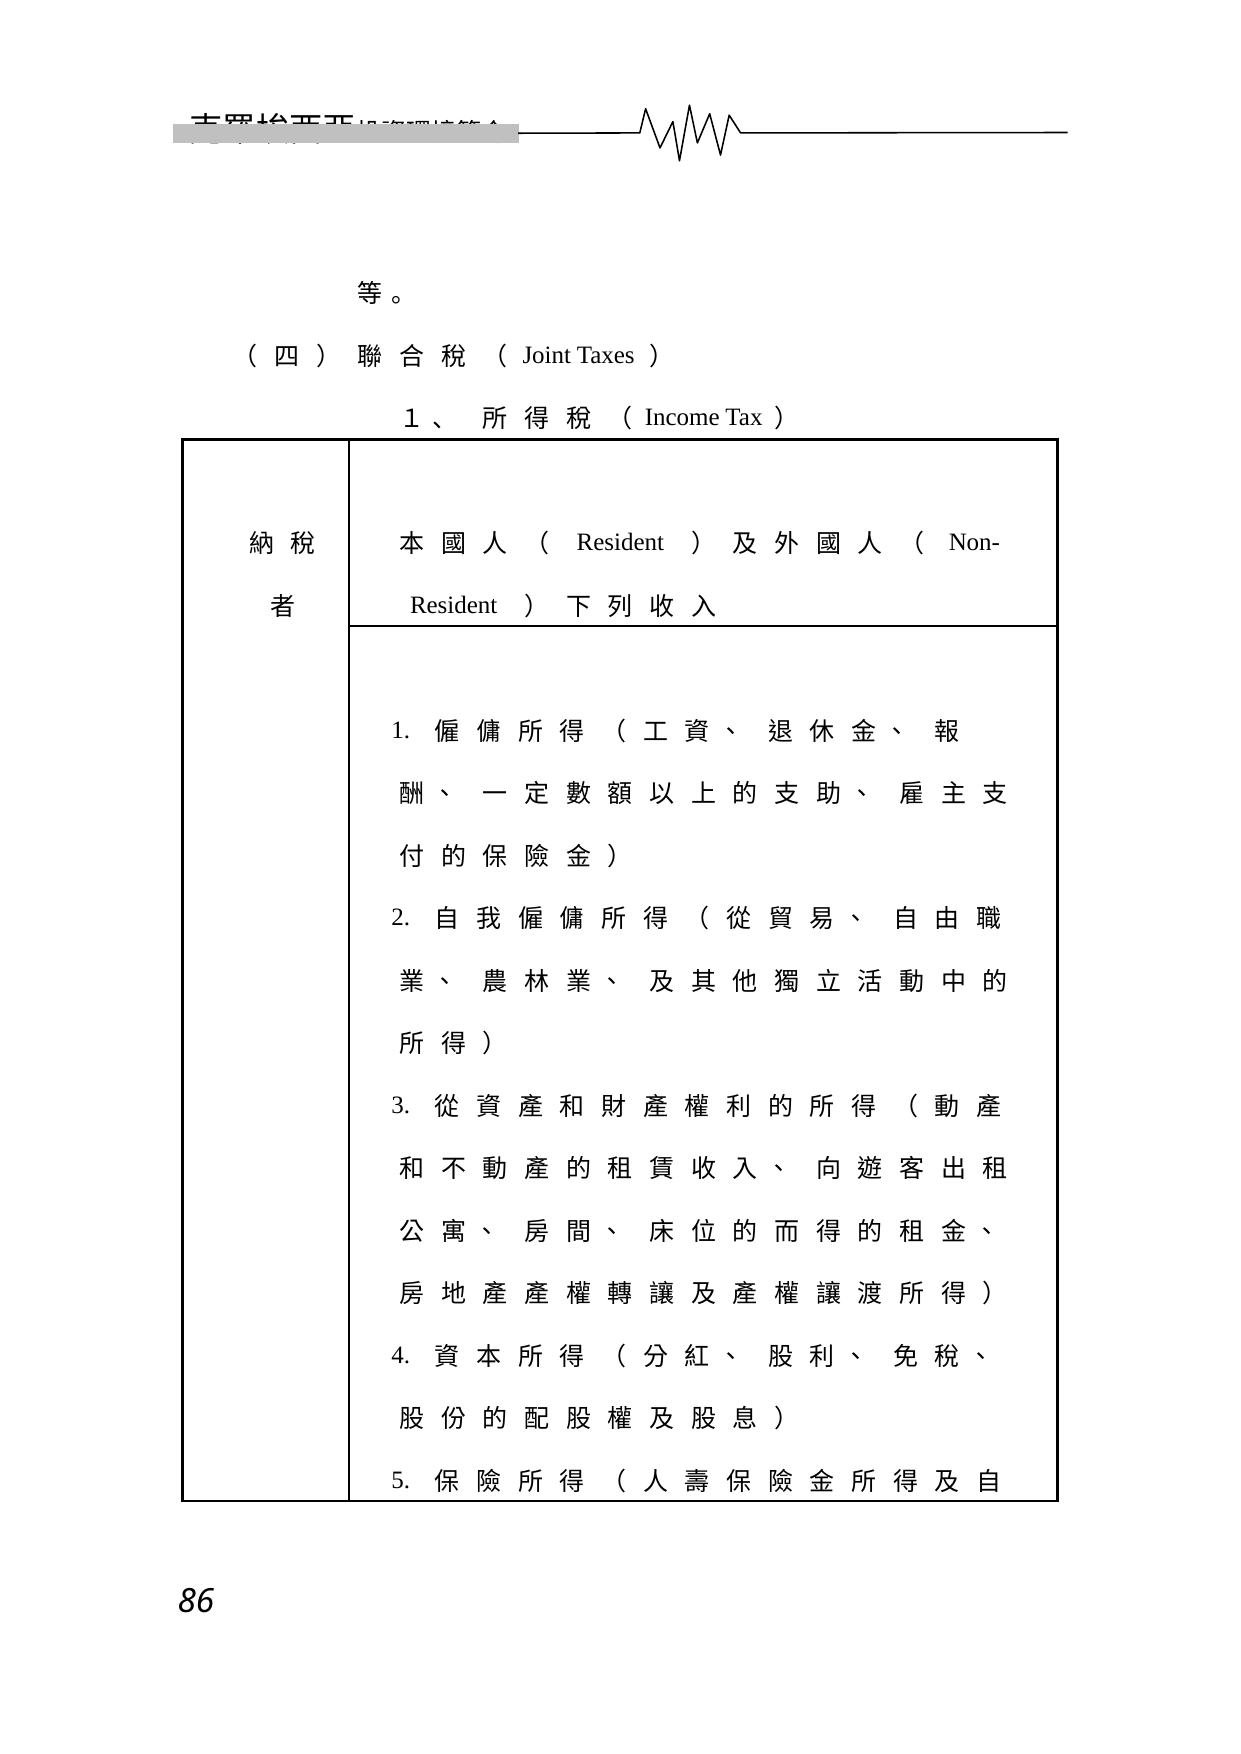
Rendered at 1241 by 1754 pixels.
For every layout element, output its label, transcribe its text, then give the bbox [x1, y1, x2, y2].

text 等。 [281, 250, 1058, 313]
table_header 納稅者 [184, 441, 348, 1500]
table_cell 1. 僱傭所得（工資、退休金、報酬、一定數額以上的支助、雇主支付的保險金） 2. 自我僱傭所得（從貿易、自由職業、農林業、及其他獨立活動中的所得） 3. 從資產和財產權利的所得（動產和不動產的租賃收入、向遊客出租公寓、房間、床位的而得的租金、房地產產權轉讓及產權讓渡所得） 4. 資本所得（分紅、股利、免稅、股份的配股權及股息） 5. 保險所得（人壽保險金所得及自 [350, 627, 1056, 1500]
text １、所得稅（Income Tax） [330, 375, 1058, 438]
table_header 本國人（Resident）及外國人（Non-Resident）下列收入 [350, 441, 1056, 625]
text （四）聯合稅（Joint Taxes） [207, 313, 1058, 375]
